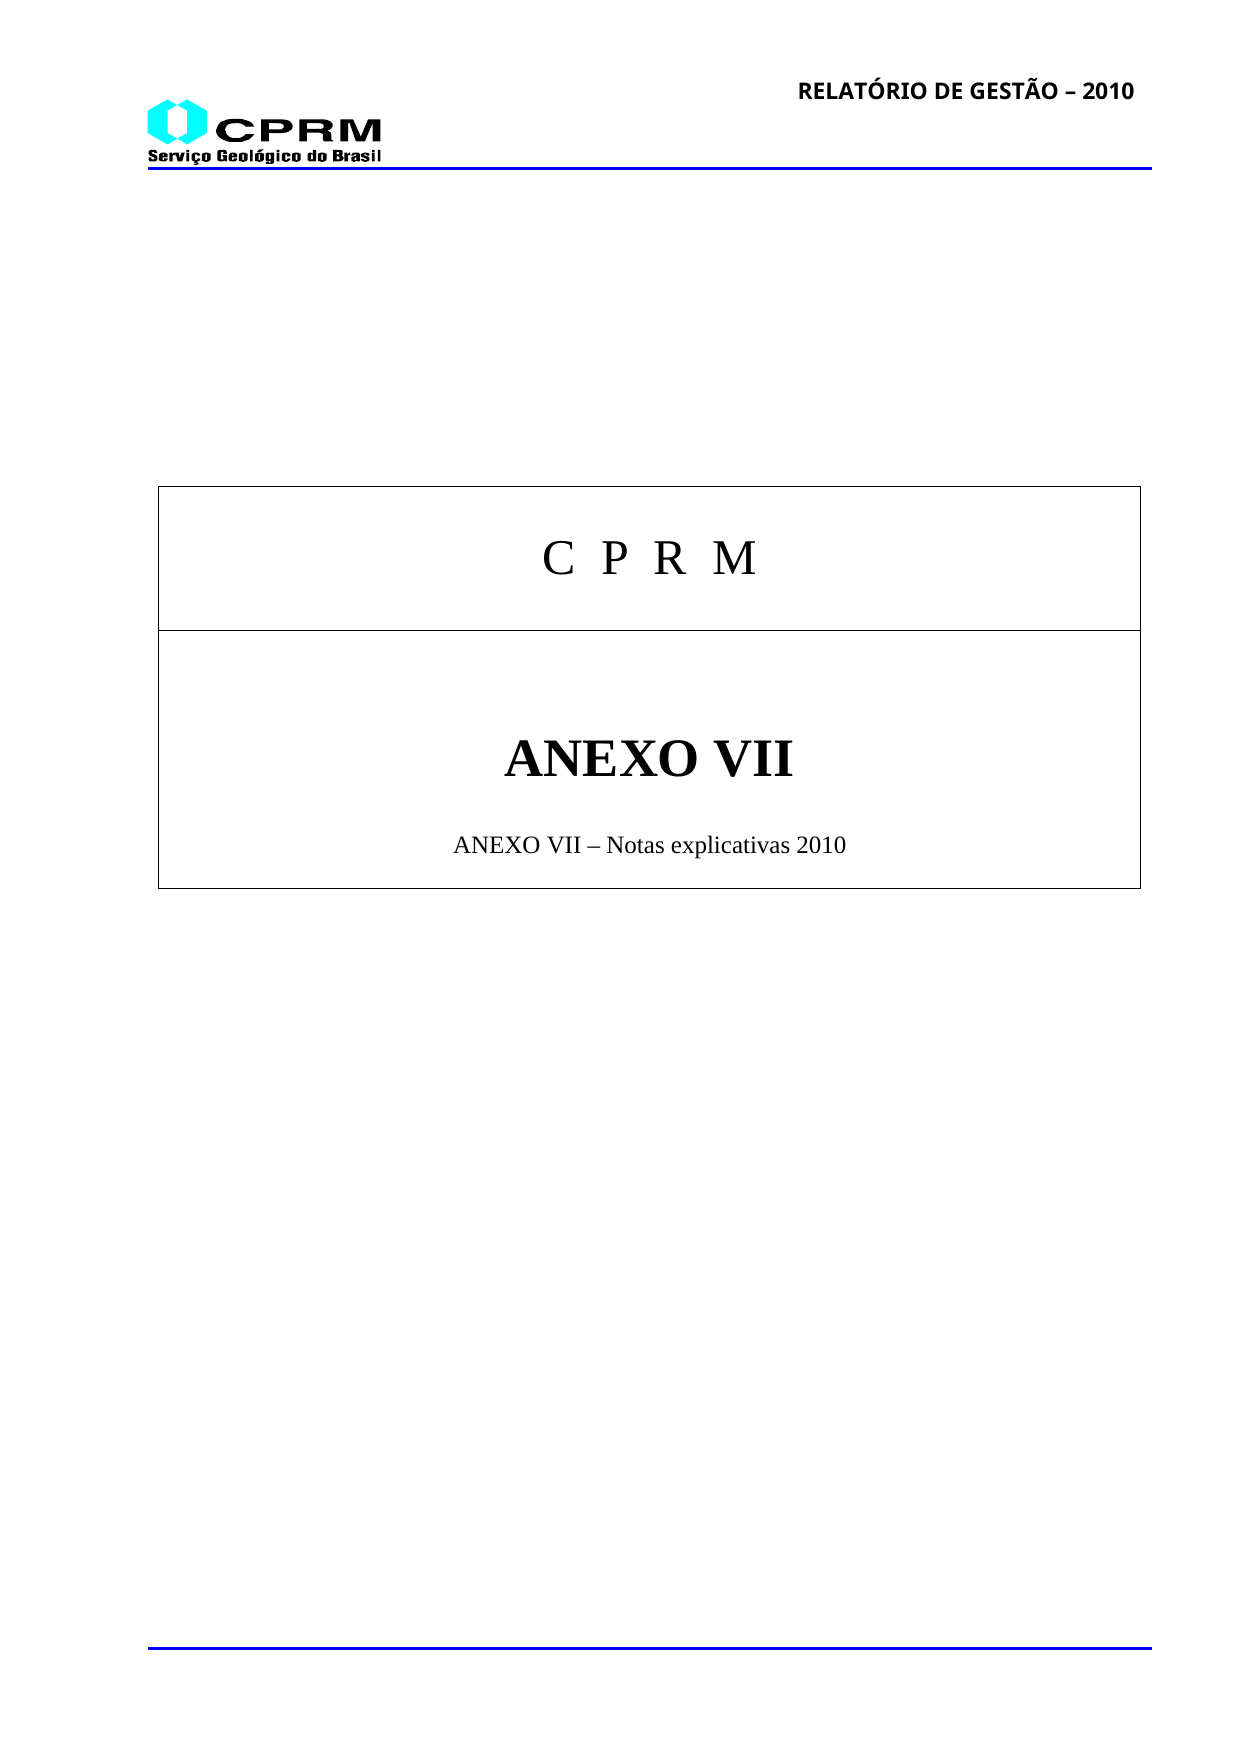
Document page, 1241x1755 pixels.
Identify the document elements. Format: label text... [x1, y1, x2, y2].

table_cell ANEXO VII ANEXO VII – Notas explicativas 2010 [159, 631, 1140, 887]
table_header C P R M [159, 487, 1140, 630]
